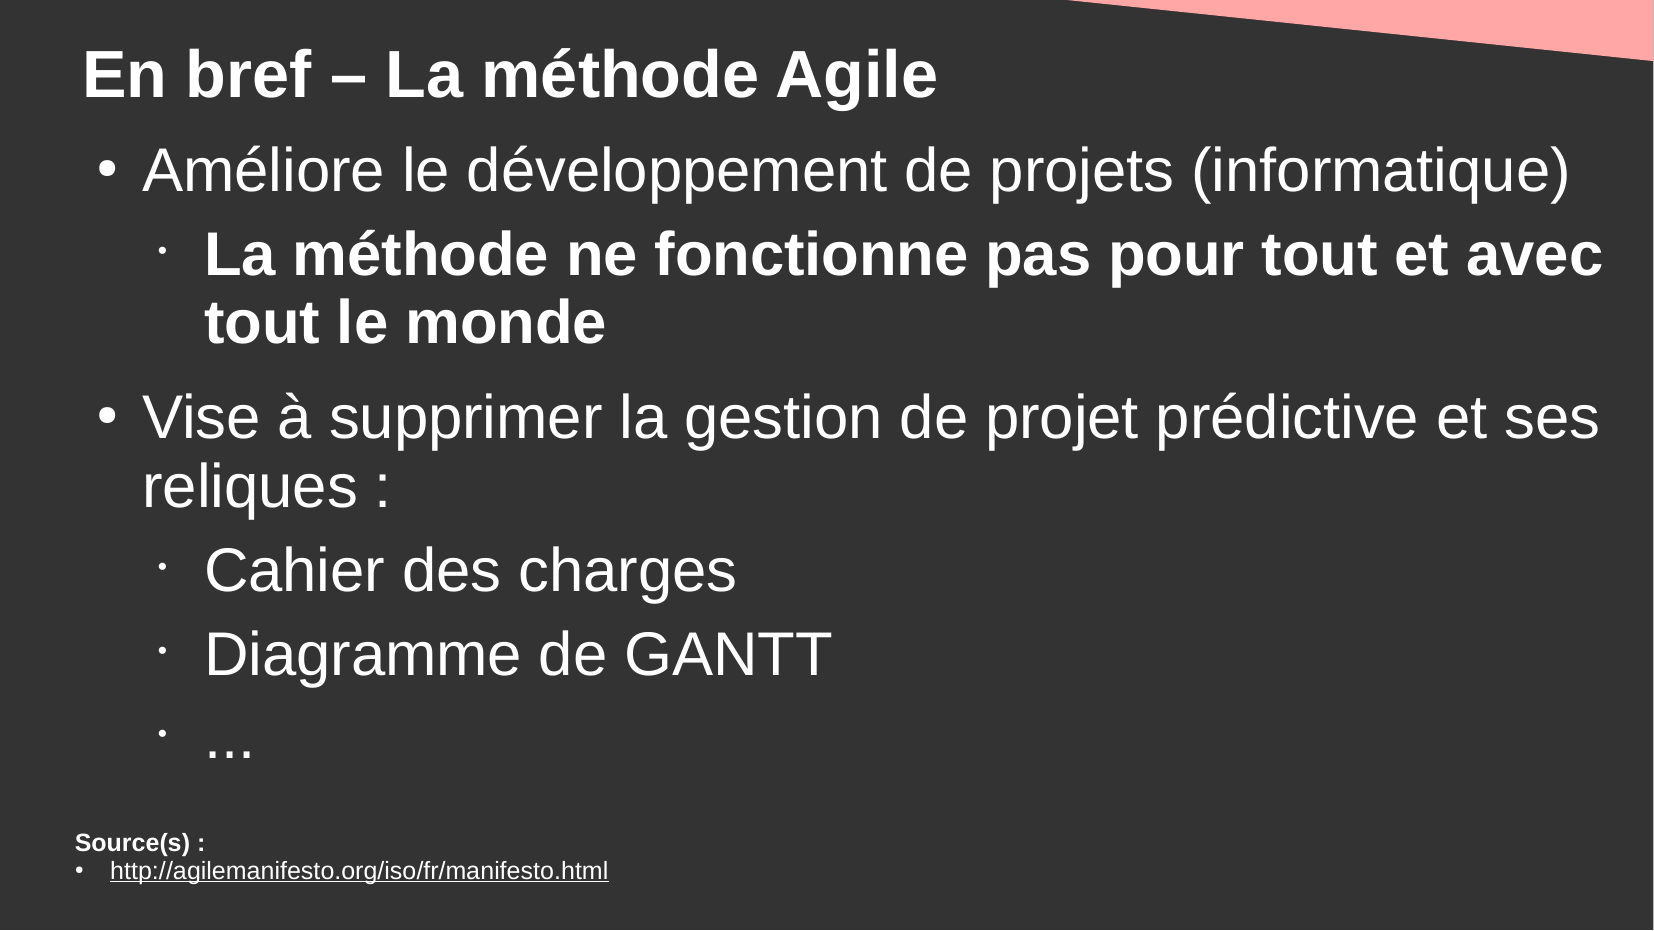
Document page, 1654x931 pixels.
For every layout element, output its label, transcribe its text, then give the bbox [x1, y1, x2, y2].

text_box Source(s) : http://agilemanifesto.org/iso/fr/manifesto.html [59, 821, 1546, 920]
text_box [1066, 0, 1654, 62]
list Améliore le développement de projets (informatique) La méthode ne fonctionne pas pour tout et avec tout le monde Vise à supprimer la gestion de projet prédictive et ses reliques : Cahier des charges Diagramme de GANTT ... [80, 135, 1620, 777]
title En bref – La méthode Agile [82, 37, 1571, 122]
